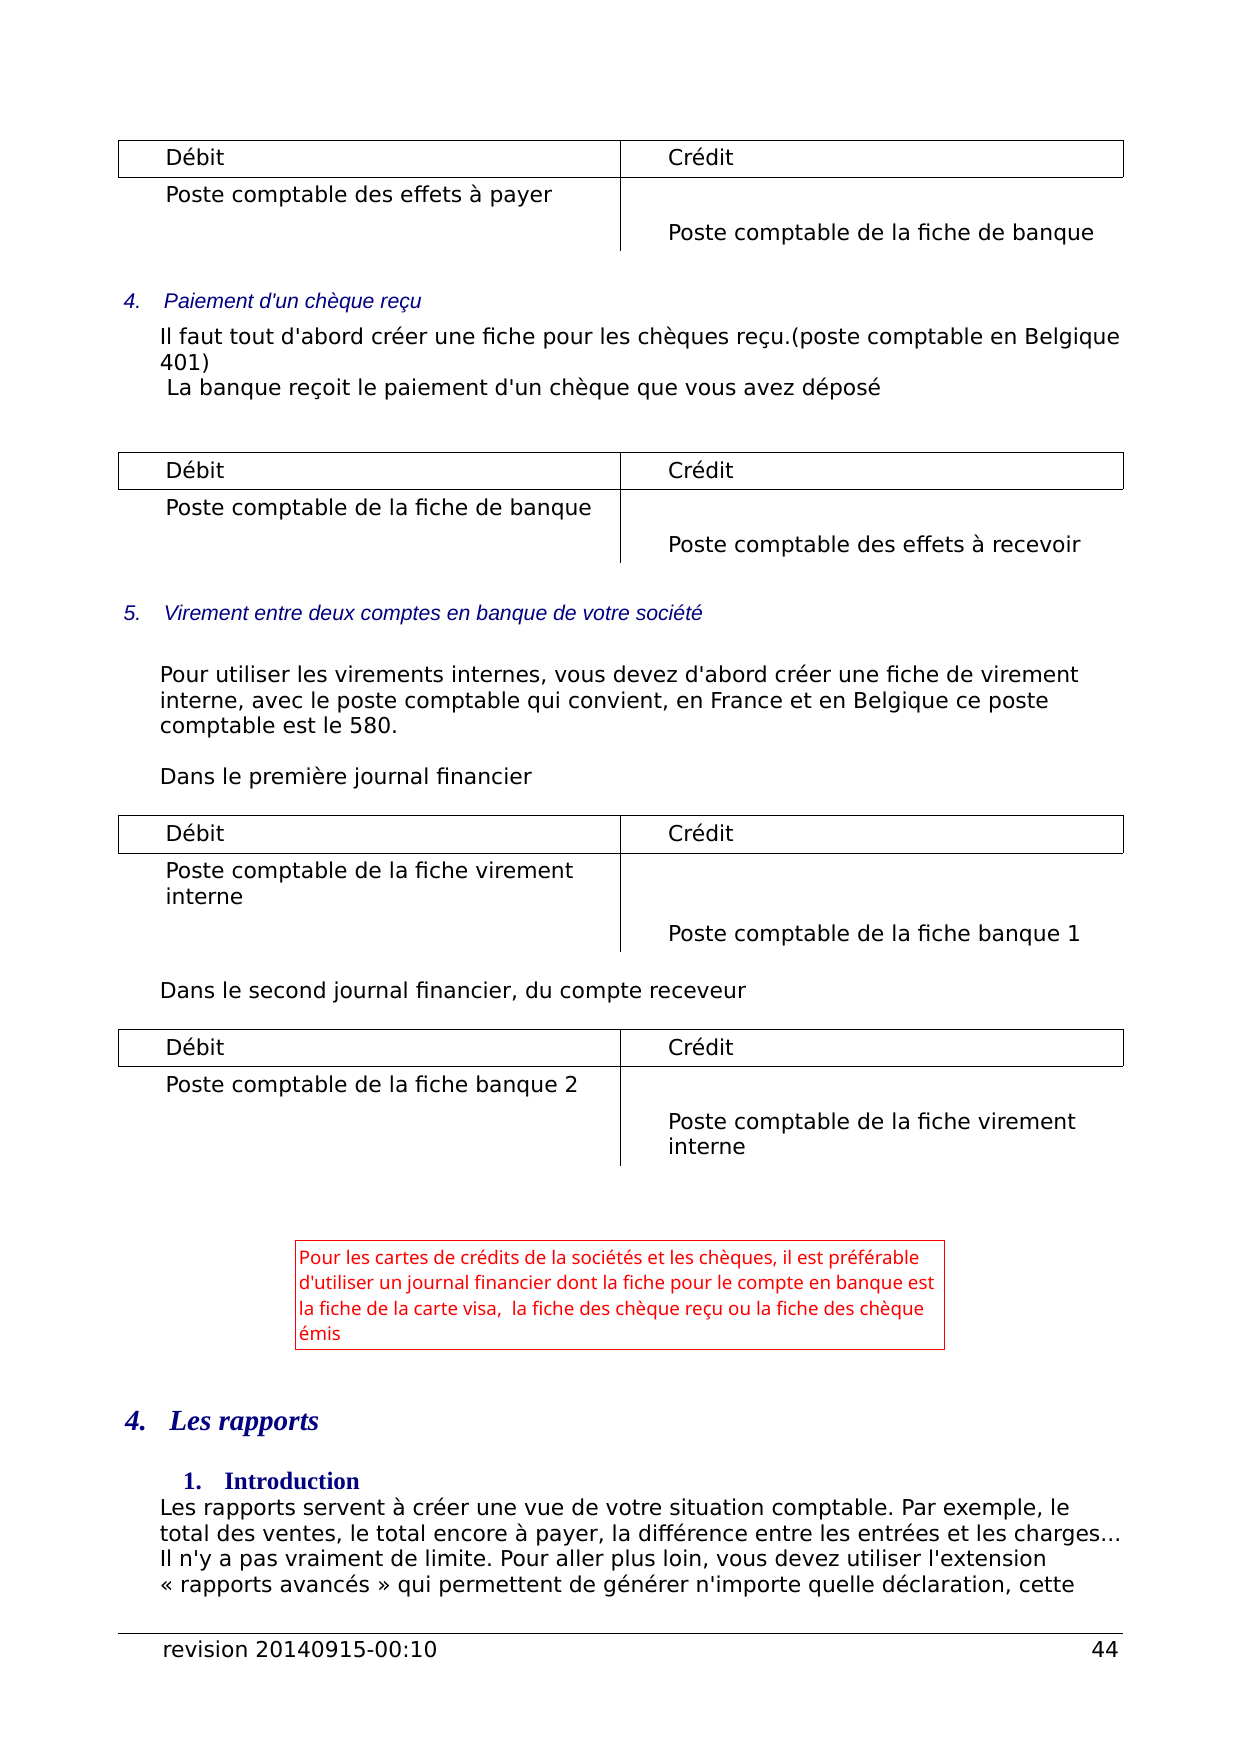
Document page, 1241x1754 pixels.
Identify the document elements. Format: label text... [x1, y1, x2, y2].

table_header Crédit [621, 141, 1123, 177]
table_cell [118, 1103, 620, 1166]
text Pour utiliser les virements internes, vous devez d'abord créer une fiche de virement interne, avec le poste comptable qui convient, en France et en Belgique ce poste comptable est le 580. [159, 662, 1123, 739]
table_header Débit [119, 1030, 620, 1066]
table_cell Poste comptable de la fiche de banque [621, 214, 1123, 251]
table_cell [621, 854, 1123, 915]
text La banque reçoit le paiement d'un chèque que vous avez déposé [159, 375, 1123, 401]
table_cell [621, 490, 1123, 526]
text Dans le première journal financier [159, 764, 1123, 790]
text Pour les cartes de crédits de la sociétés et les chèques, il est préférable d'utiliser un journal financier dont la fiche pour le compte en banque est la fiche de la carte visa, la fiche des chèque reçu ou la fiche des chèque émis [296, 1241, 944, 1349]
table_header Crédit [621, 453, 1123, 489]
text Les rapports servent à créer une vue de votre situation comptable. Par exemple, le total des ventes, le total encore à payer, la différence entre les entrées et les charges... Il n'y a pas vraiment de limite. Pour aller plus loin, vous devez utiliser l'extension « rapports avancés » qui permettent de générer n'importe quelle déclaration, cette [159, 1495, 1123, 1597]
table_header Débit [119, 141, 620, 177]
text Il faut tout d'abord créer une fiche pour les chèques reçu.(poste comptable en Belgique 401) [159, 324, 1123, 375]
table_cell Poste comptable de la fiche virement interne [118, 854, 620, 915]
table_cell [118, 214, 620, 251]
table_cell Poste comptable de la fiche banque 1 [621, 915, 1123, 952]
text Dans le second journal financier, du compte receveur [159, 978, 1123, 1003]
table_cell Poste comptable de la fiche de banque [118, 490, 620, 526]
table_cell Poste comptable des effets à payer [118, 178, 620, 214]
table_cell Poste comptable de la fiche banque 2 [118, 1067, 620, 1103]
subtitle Introduction [177, 1466, 1123, 1495]
table_cell Poste comptable de la fiche virement interne [621, 1103, 1123, 1166]
table_header Crédit [621, 1030, 1123, 1066]
subtitle Paiement d'un chèque reçu [117, 288, 1123, 313]
table_cell [118, 915, 620, 952]
subtitle Les rapports [117, 1403, 1123, 1437]
table_cell [621, 178, 1123, 214]
table_cell [621, 1067, 1123, 1103]
table_header Débit [119, 816, 620, 853]
table_cell [118, 526, 620, 563]
table_header Crédit [621, 816, 1123, 853]
table_cell Poste comptable des effets à recevoir [621, 526, 1123, 563]
subtitle Virement entre deux comptes en banque de votre société [117, 601, 1123, 625]
table_header Débit [119, 453, 620, 489]
